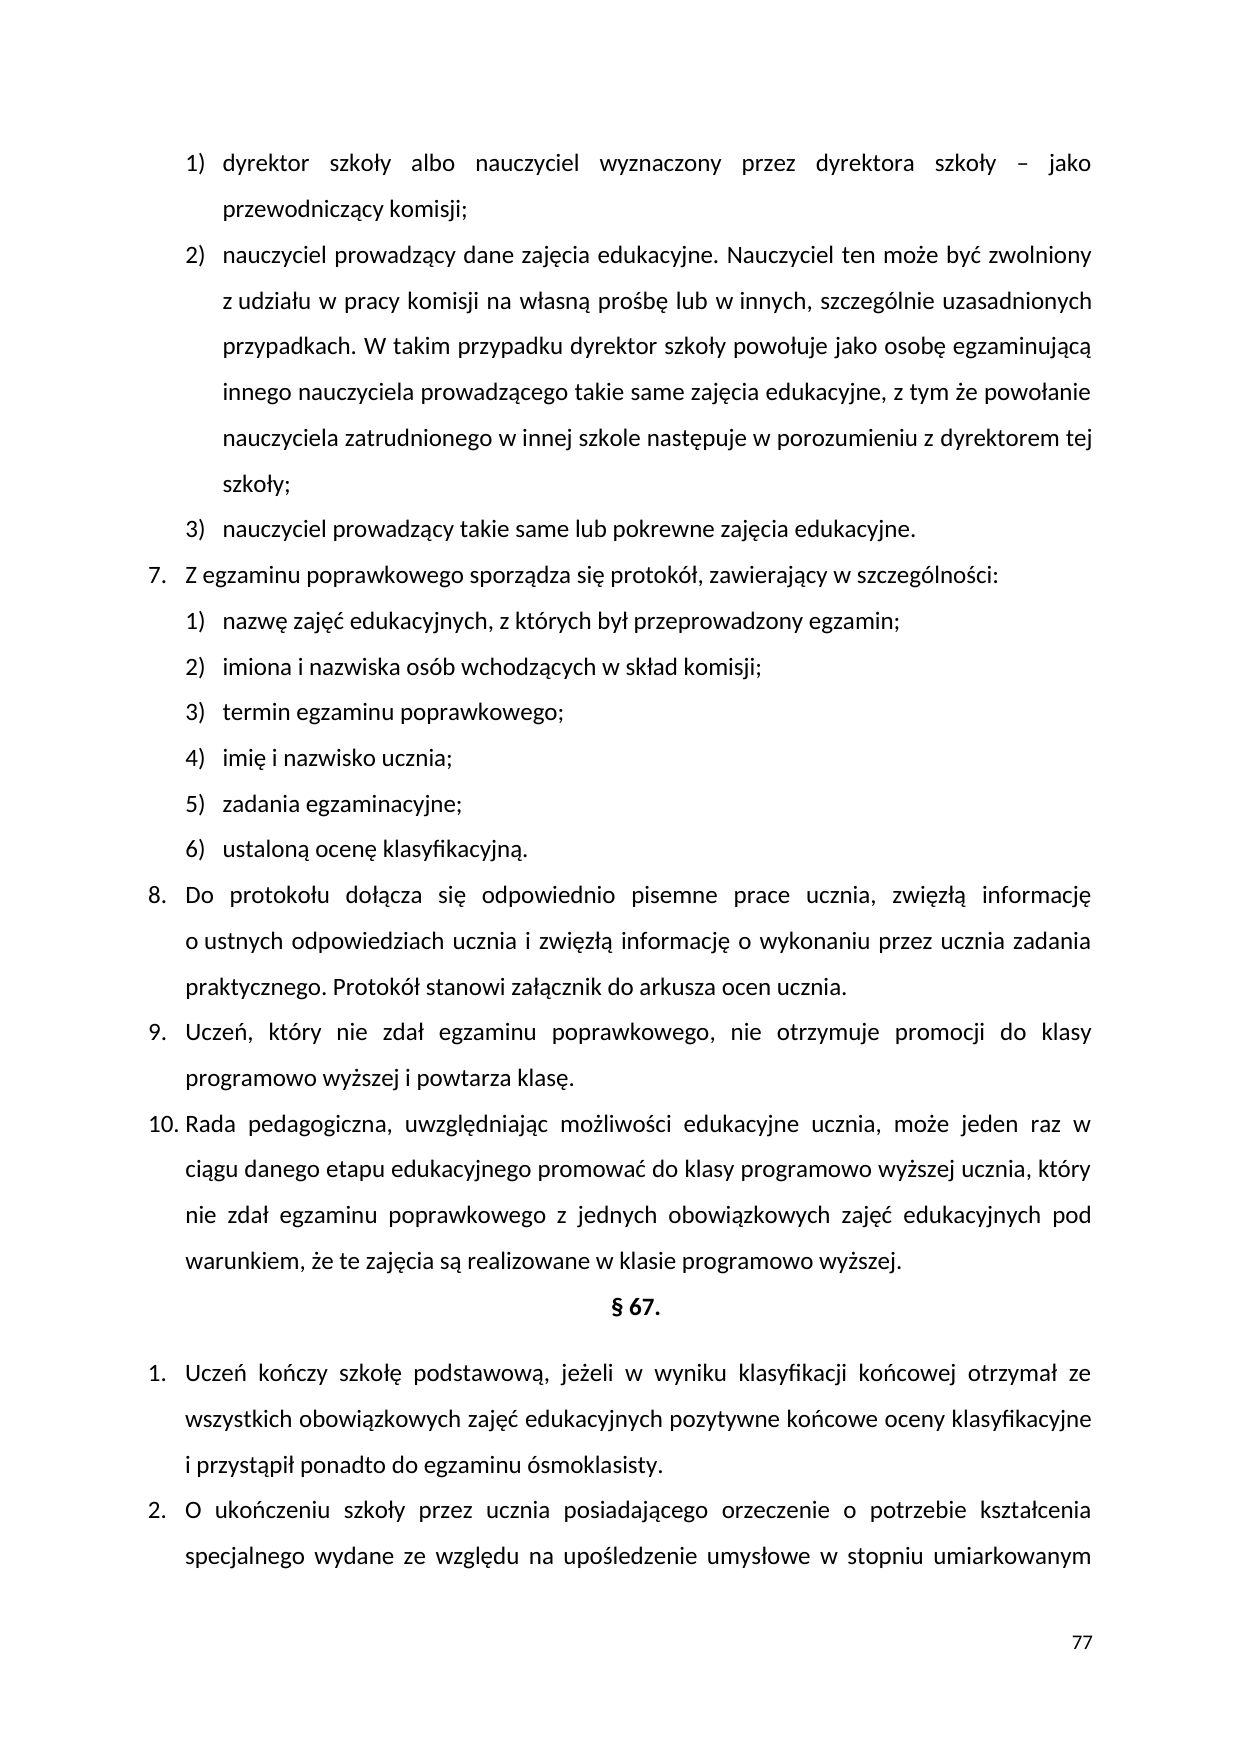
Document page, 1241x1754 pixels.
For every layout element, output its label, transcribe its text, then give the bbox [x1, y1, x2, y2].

list imię i nazwisko ucznia; [185, 742, 1093, 773]
list § 67. [185, 1291, 1087, 1321]
list imiona i nazwiska osób wchodzących w skład komisji; [185, 651, 1093, 681]
list Do protokołu dołącza się odpowiednio pisemne prace ucznia, zwięzłą informację o ustnych odpowiedziach ucznia i zwięzłą informację o wykonaniu przez ucznia zadania praktycznego. Protokół stanowi załącznik do arkusza ocen ucznia. [148, 879, 1093, 1001]
list nauczyciel prowadzący takie same lub pokrewne zajęcia edukacyjne. [185, 513, 1093, 544]
list termin egzaminu poprawkowego; [185, 696, 1093, 727]
list nauczyciel prowadzący dane zajęcia edukacyjne. Nauczyciel ten może być zwolniony z udziału w pracy komisji na własną prośbę lub w innych, szczególnie uzasadnionych przypadkach. W takim przypadku dyrektor szkoły powołuje jako osobę egzaminującą innego nauczyciela prowadzącego takie same zajęcia edukacyjne, z tym że powołanie nauczyciela zatrudnionego w innej szkole następuje w porozumieniu z dyrektorem tej szkoły; [185, 239, 1093, 498]
list Uczeń kończy szkołę podstawową, jeżeli w wyniku klasyfikacji końcowej otrzymał ze wszystkich obowiązkowych zajęć edukacyjnych pozytywne końcowe oceny klasyfikacyjne i przystąpił ponadto do egzaminu ósmoklasisty. [148, 1357, 1093, 1479]
list Uczeń, który nie zdał egzaminu poprawkowego, nie otrzymuje promocji do klasy programowo wyższej i powtarza klasę. [148, 1016, 1093, 1093]
list Z egzaminu poprawkowego sporządza się protokół, zawierający w szczególności: [148, 559, 1093, 590]
list nazwę zajęć edukacyjnych, z których był przeprowadzony egzamin; [185, 605, 1093, 635]
list O ukończeniu szkoły przez ucznia posiadającego orzeczenie o potrzebie kształcenia specjalnego wydane ze względu na upośledzenie umysłowe w stopniu umiarkowanym [148, 1494, 1093, 1571]
list dyrektor szkoły albo nauczyciel wyznaczony przez dyrektora szkoły – jako przewodniczący komisji; [185, 148, 1093, 224]
list ustaloną ocenę klasyfikacyjną. [185, 833, 1093, 864]
list Rada pedagogiczna, uwzględniając możliwości edukacyjne ucznia, może jeden raz w ciągu danego etapu edukacyjnego promować do klasy programowo wyższej ucznia, który nie zdał egzaminu poprawkowego z jednych obowiązkowych zajęć edukacyjnych pod warunkiem, że te zajęcia są realizowane w klasie programowo wyższej. [148, 1108, 1093, 1276]
list zadania egzaminacyjne; [185, 788, 1093, 818]
